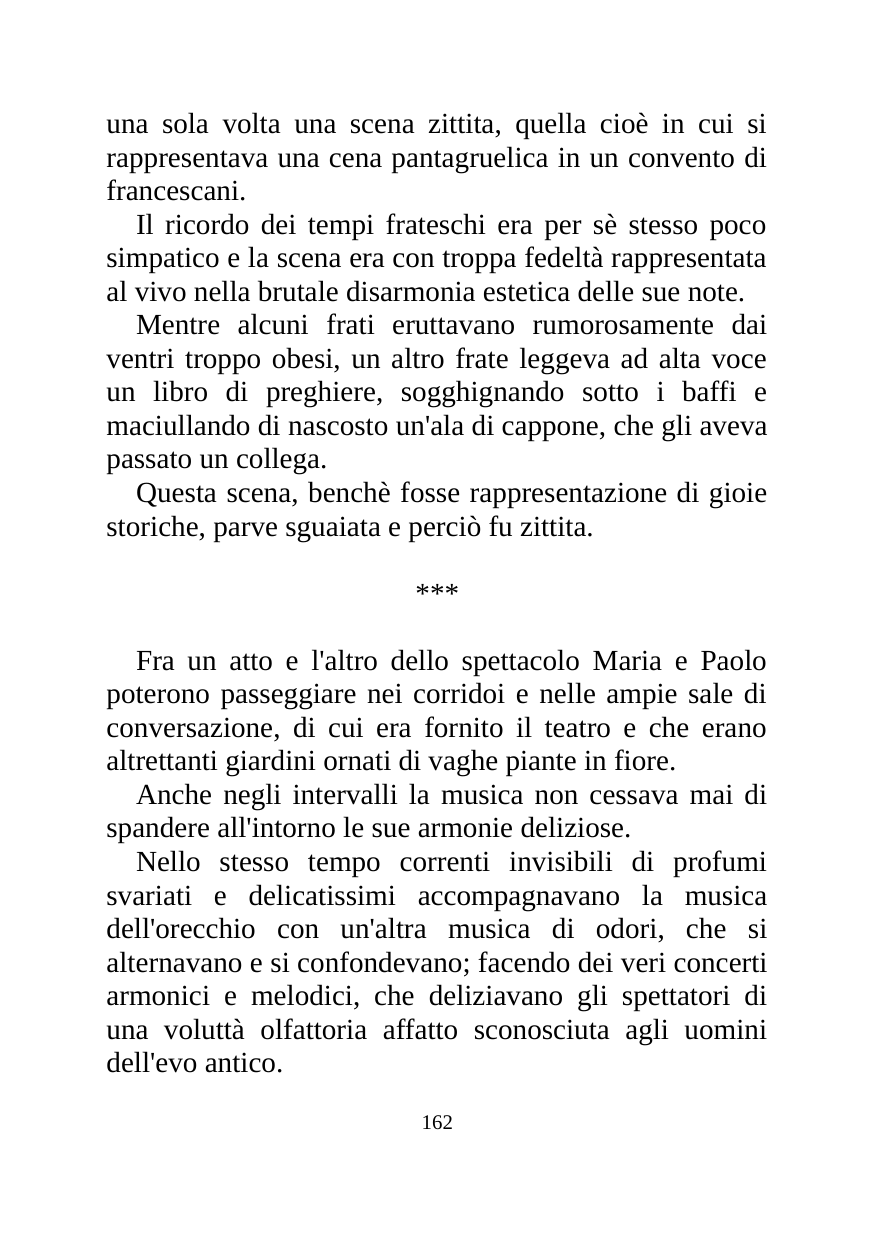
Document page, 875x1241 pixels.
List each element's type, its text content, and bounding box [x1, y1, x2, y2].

text Fra un atto e l'altro dello spettacolo Maria e Paolo poterono passeggiare nei corridoi e nelle ampie sale di conversazione, di cui era fornito il teatro e che erano altrettanti giardini ornati di vaghe piante in fiore. [106, 643, 768, 777]
text Questa scena, benchè fosse rappresentazione di gioie storiche, parve sguaiata e perciò fu zittita. [106, 475, 768, 542]
text Anche negli intervalli la musica non cessava mai di spandere all'intorno le sue armonie deliziose. [106, 777, 768, 844]
text Il ricordo dei tempi frateschi era per sè stesso poco simpatico e la scena era con troppa fedeltà rappresentata al vivo nella brutale disarmonia estetica delle sue note. [106, 207, 768, 307]
text una sola volta una scena zittita, quella cioè in cui si rappresentava una cena pantagruelica in un convento di francescani. [106, 106, 768, 207]
text Mentre alcuni frati eruttavano rumorosamente dai ventri troppo obesi, un altro frate leggeva ad alta voce un libro di preghiere, sogghignando sotto i baffi e maciullando di nascosto un'ala di cappone, che gli aveva passato un collega. [106, 307, 768, 475]
text *** [106, 576, 768, 609]
text Nello stesso tempo correnti invisibili di profumi svariati e delicatissimi accompagnavano la musica dell'orecchio con un'altra musica di odori, che si alternavano e si confondevano; facendo dei veri concerti armonici e melodici, che deliziavano gli spettatori di una voluttà olfattoria affatto sconosciuta agli uomini dell'evo antico. [106, 844, 768, 1079]
